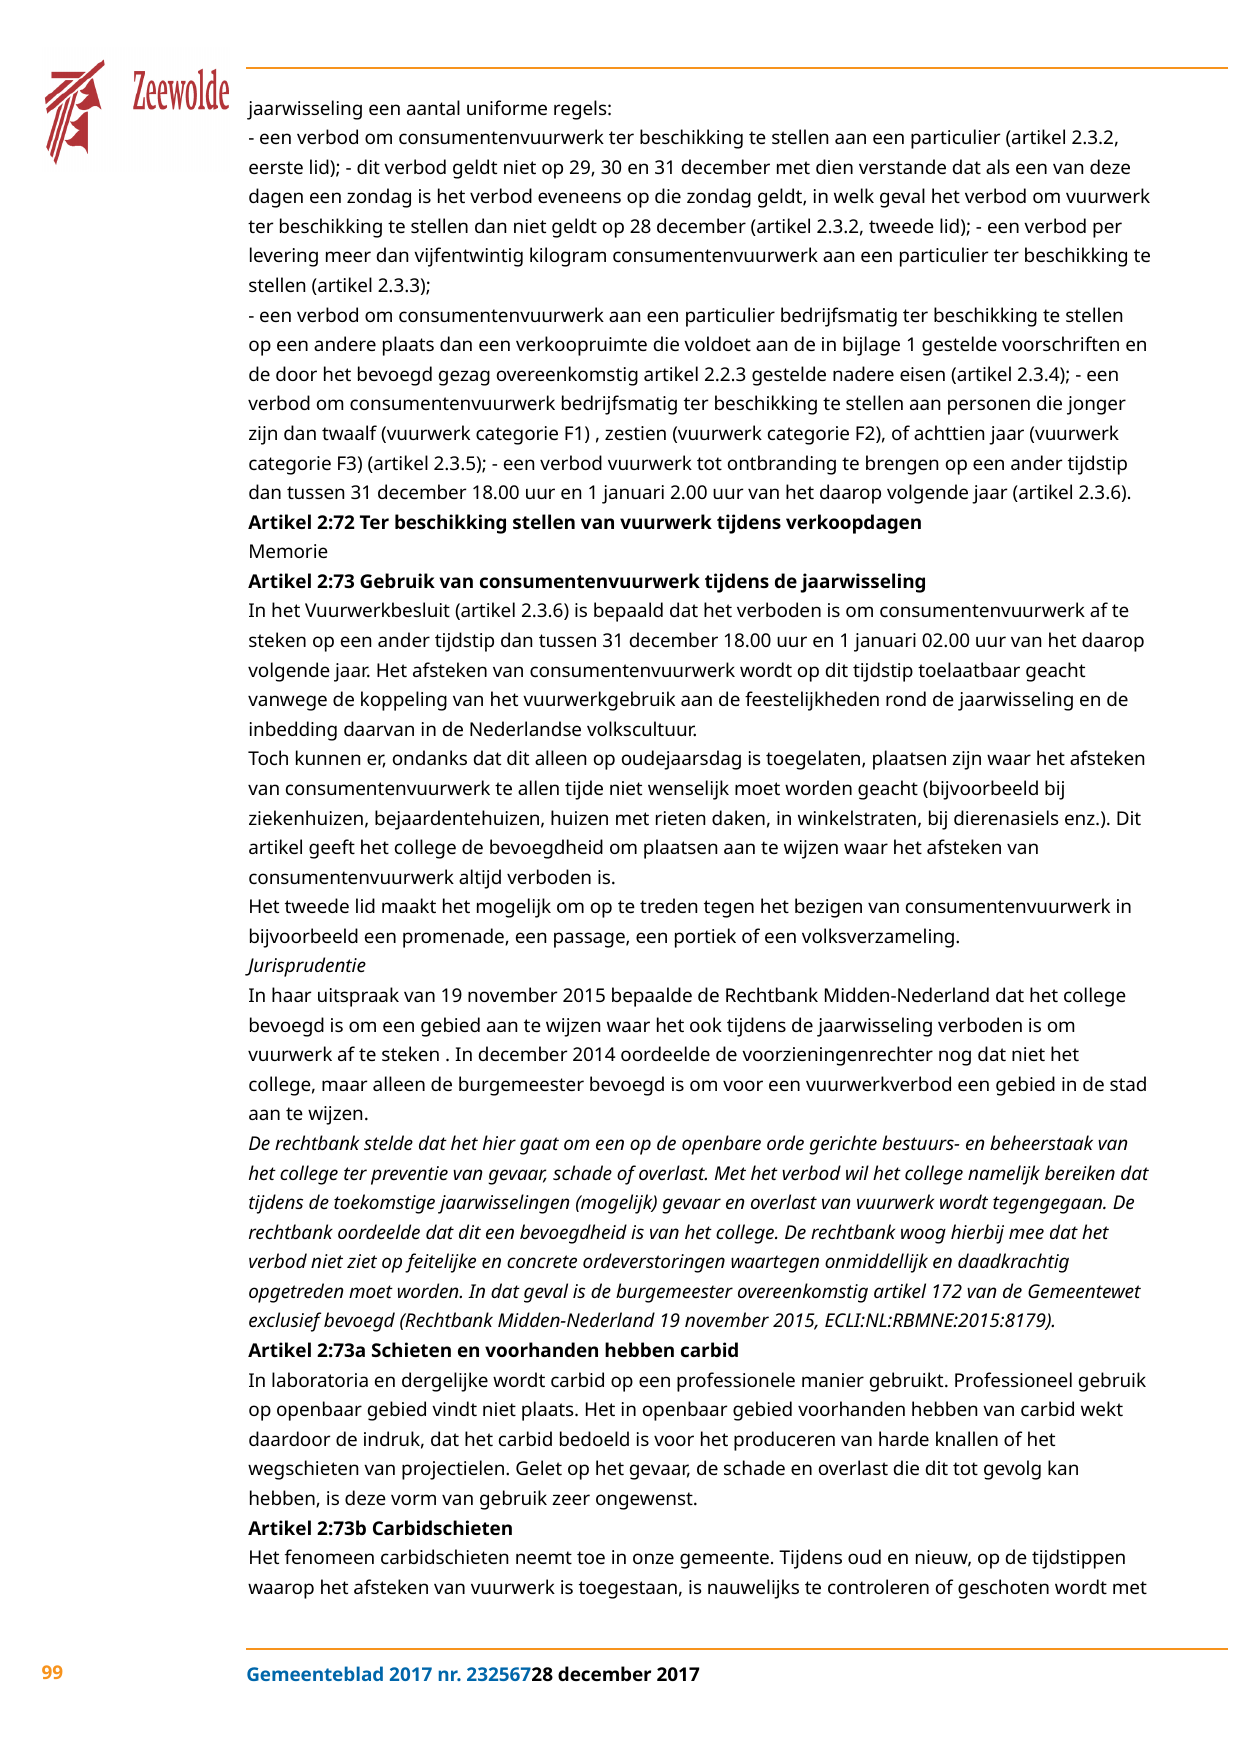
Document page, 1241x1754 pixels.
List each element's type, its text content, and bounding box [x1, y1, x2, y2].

text Jurisprudentie [248, 953, 1152, 978]
text In het Vuurwerkbesluit (artikel 2.3.6) is bepaald dat het verboden is om consumentenvuurwerk af te steken op een ander tijdstip dan tussen 31 december 18.00 uur en 1 januari 02.00 uur van het daarop volgende jaar. Het afsteken van consumentenvuurwerk wordt op dit tijdstip toelaatbaar geacht vanwege de koppeling van het vuurwerkgebruik aan de feestelijkheden rond de jaarwisseling en de inbedding daarvan in de Nederlandse volkscultuur. [248, 598, 1152, 742]
text Het fenomeen carbidschieten neemt toe in onze gemeente. Tijdens oud en nieuw, op de tijdstippen waarop het afsteken van vuurwerk is toegestaan, is nauwelijks te controleren of geschoten wordt met [248, 1544, 1152, 1600]
text Het tweede lid maakt het mogelijk om op te treden tegen het bezigen van consumentenvuurwerk in bijvoorbeeld een promenade, een passage, een portiek of een volksverzameling. [248, 893, 1152, 949]
picture [41, 47, 231, 172]
text In laboratoria en dergelijke wordt carbid op een professionele manier gebruikt. Professioneel gebruik op openbaar gebied vindt niet plaats. Het in openbaar gebied voorhanden hebben van carbid wekt daardoor de indruk, dat het carbid bedoeld is voor het produceren van harde knallen of het wegschieten van projectielen. Gelet op het gevaar, de schade en overlast die dit tot gevolg kan hebben, is deze vorm van gebruik zeer ongewenst. [248, 1367, 1152, 1511]
text Artikel 2:73a Schieten en voorhanden hebben carbid [248, 1337, 1152, 1363]
text In haar uitspraak van 19 november 2015 bepaalde de Rechtbank Midden-Nederland dat het college bevoegd is om een gebied aan te wijzen waar het ook tijdens de jaarwisseling verboden is om vuurwerk af te steken . In december 2014 oordeelde de voorzieningenrechter nog dat niet het college, maar alleen de burgemeester bevoegd is om voor een vuurwerkverbod een gebied in de stad aan te wijzen. [248, 982, 1152, 1126]
text Artikel 2:73b Carbidschieten [248, 1515, 1152, 1541]
text jaarwisseling een aantal uniforme regels: [248, 95, 1152, 121]
text De rechtbank stelde dat het hier gaat om een op de openbare orde gerichte bestuurs- en beheerstaak van het college ter preventie van gevaar, schade of overlast. Met het verbod wil het college namelijk bereiken dat tijdens de toekomstige jaarwisselingen (mogelijk) gevaar en overlast van vuurwerk wordt tegengegaan. De rechtbank oordeelde dat dit een bevoegdheid is van het college. De rechtbank woog hierbij mee dat het verbod niet ziet op feitelijke en concrete ordeverstoringen waartegen onmiddellijk en daadkrachtig opgetreden moet worden. In dat geval is de burgemeester overeenkomstig artikel 172 van de Gemeentewet exclusief bevoegd (Rechtbank Midden-Nederland 19 november 2015, ECLI:NL:RBMNE:2015:8179). [248, 1130, 1152, 1333]
text Toch kunnen er, ondanks dat dit alleen op oudejaarsdag is toegelaten, plaatsen zijn waar het afsteken van consumentenvuurwerk te allen tijde niet wenselijk moet worden geacht (bijvoorbeeld bij ziekenhuizen, bejaardentehuizen, huizen met rieten daken, in winkelstraten, bij dierenasiels enz.). Dit artikel geeft het college de bevoegdheid om plaatsen aan te wijzen waar het afsteken van consumentenvuurwerk altijd verboden is. [248, 746, 1152, 890]
text - een verbod om consumentenvuurwerk ter beschikking te stellen aan een particulier (artikel 2.3.2, eerste lid); - dit verbod geldt niet op 29, 30 en 31 december met dien verstande dat als een van deze dagen een zondag is het verbod eveneens op die zondag geldt, in welk geval het verbod om vuurwerk ter beschikking te stellen dan niet geldt op 28 december (artikel 2.3.2, tweede lid); - een verbod per levering meer dan vijfentwintig kilogram consumentenvuurwerk aan een particulier ter beschikking te stellen (artikel 2.3.3); [248, 124, 1152, 298]
text - een verbod om consumentenvuurwerk aan een particulier bedrijfsmatig ter beschikking te stellen op een andere plaats dan een verkoopruimte die voldoet aan de in bijlage 1 gestelde voorschriften en de door het bevoegd gezag overeenkomstig artikel 2.2.3 gestelde nadere eisen (artikel 2.3.4); - een verbod om consumentenvuurwerk bedrijfsmatig ter beschikking te stellen aan personen die jonger zijn dan twaalf (vuurwerk categorie F1) , zestien (vuurwerk categorie F2), of achttien jaar (vuurwerk categorie F3) (artikel 2.3.5); - een verbod vuurwerk tot ontbranding te brengen op een ander tijdstip dan tussen 31 december 18.00 uur en 1 januari 2.00 uur van het daarop volgende jaar (artikel 2.3.6). [248, 302, 1152, 505]
text Artikel 2:72 Ter beschikking stellen van vuurwerk tijdens verkoopdagen [248, 509, 1152, 535]
text Artikel 2:73 Gebruik van consumentenvuurwerk tijdens de jaarwisseling [248, 568, 1152, 594]
text Memorie [248, 538, 1152, 564]
